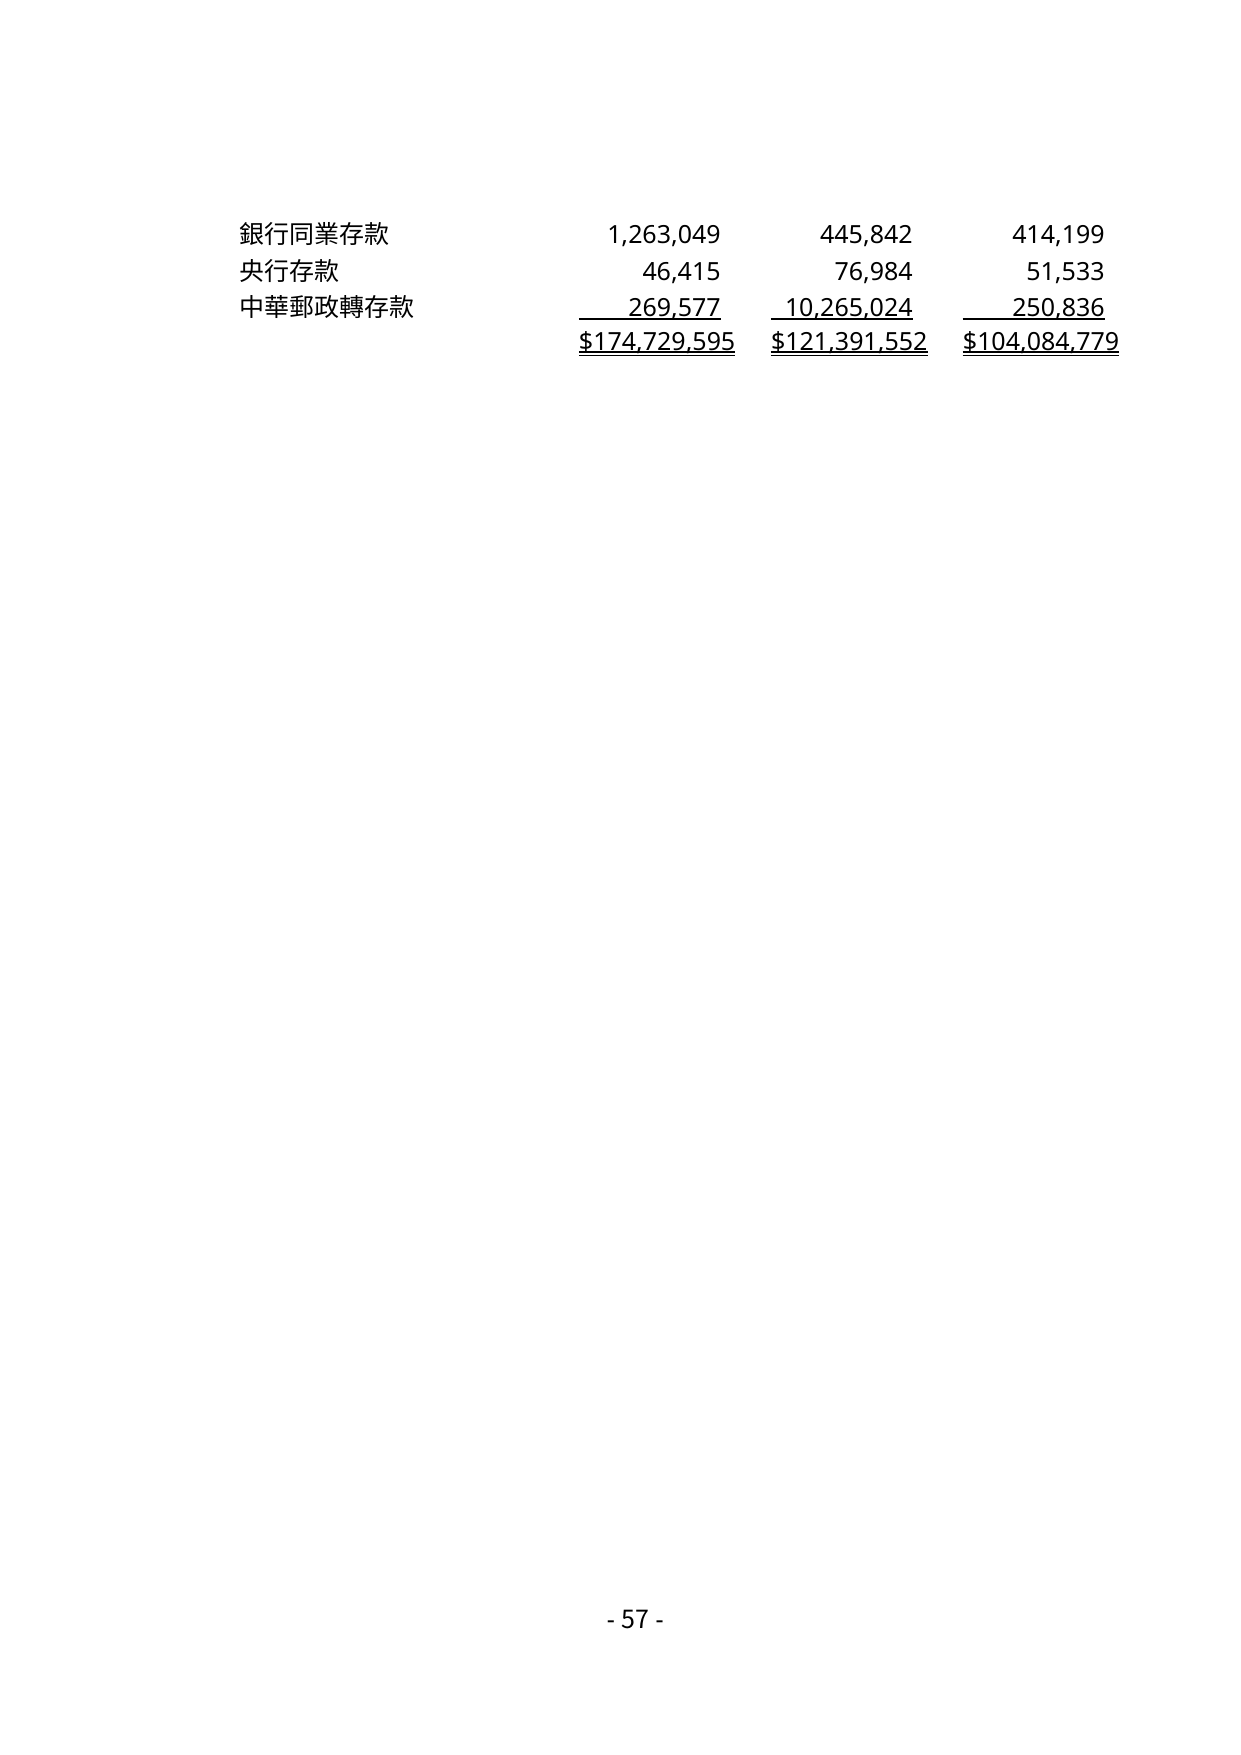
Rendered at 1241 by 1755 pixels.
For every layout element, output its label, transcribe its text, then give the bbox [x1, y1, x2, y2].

table_cell 中華郵政轉存款 [236, 287, 546, 323]
table_cell 1,263,049 [561, 215, 738, 251]
table_cell $ 104,084,779 [945, 324, 1122, 357]
table_cell [930, 251, 945, 287]
table_cell 央行存款 [236, 251, 546, 287]
table_cell 250,836 [945, 287, 1122, 323]
table_cell [546, 251, 561, 287]
table_cell 445,842 [753, 215, 930, 251]
table_cell 76,984 [753, 251, 930, 287]
table_cell [236, 324, 546, 357]
table_cell [738, 287, 753, 323]
table_cell [930, 287, 945, 323]
table_cell 銀行同業存款 [236, 215, 546, 251]
table_cell 414,199 [945, 215, 1122, 251]
table_cell 51,533 [945, 251, 1122, 287]
table_cell $ 174,729,595 [561, 324, 738, 357]
table_cell [930, 324, 945, 357]
table_cell [546, 287, 561, 323]
table_cell [738, 251, 753, 287]
table_cell 10,265,024 [753, 287, 930, 323]
table_cell [738, 324, 753, 357]
table_cell $ 121,391,552 [753, 324, 930, 357]
table_cell [546, 215, 561, 251]
table_cell 46,415 [561, 251, 738, 287]
table_cell 269,577 [561, 287, 738, 323]
table_cell [930, 215, 945, 251]
table_cell [738, 215, 753, 251]
table_cell [546, 324, 561, 357]
